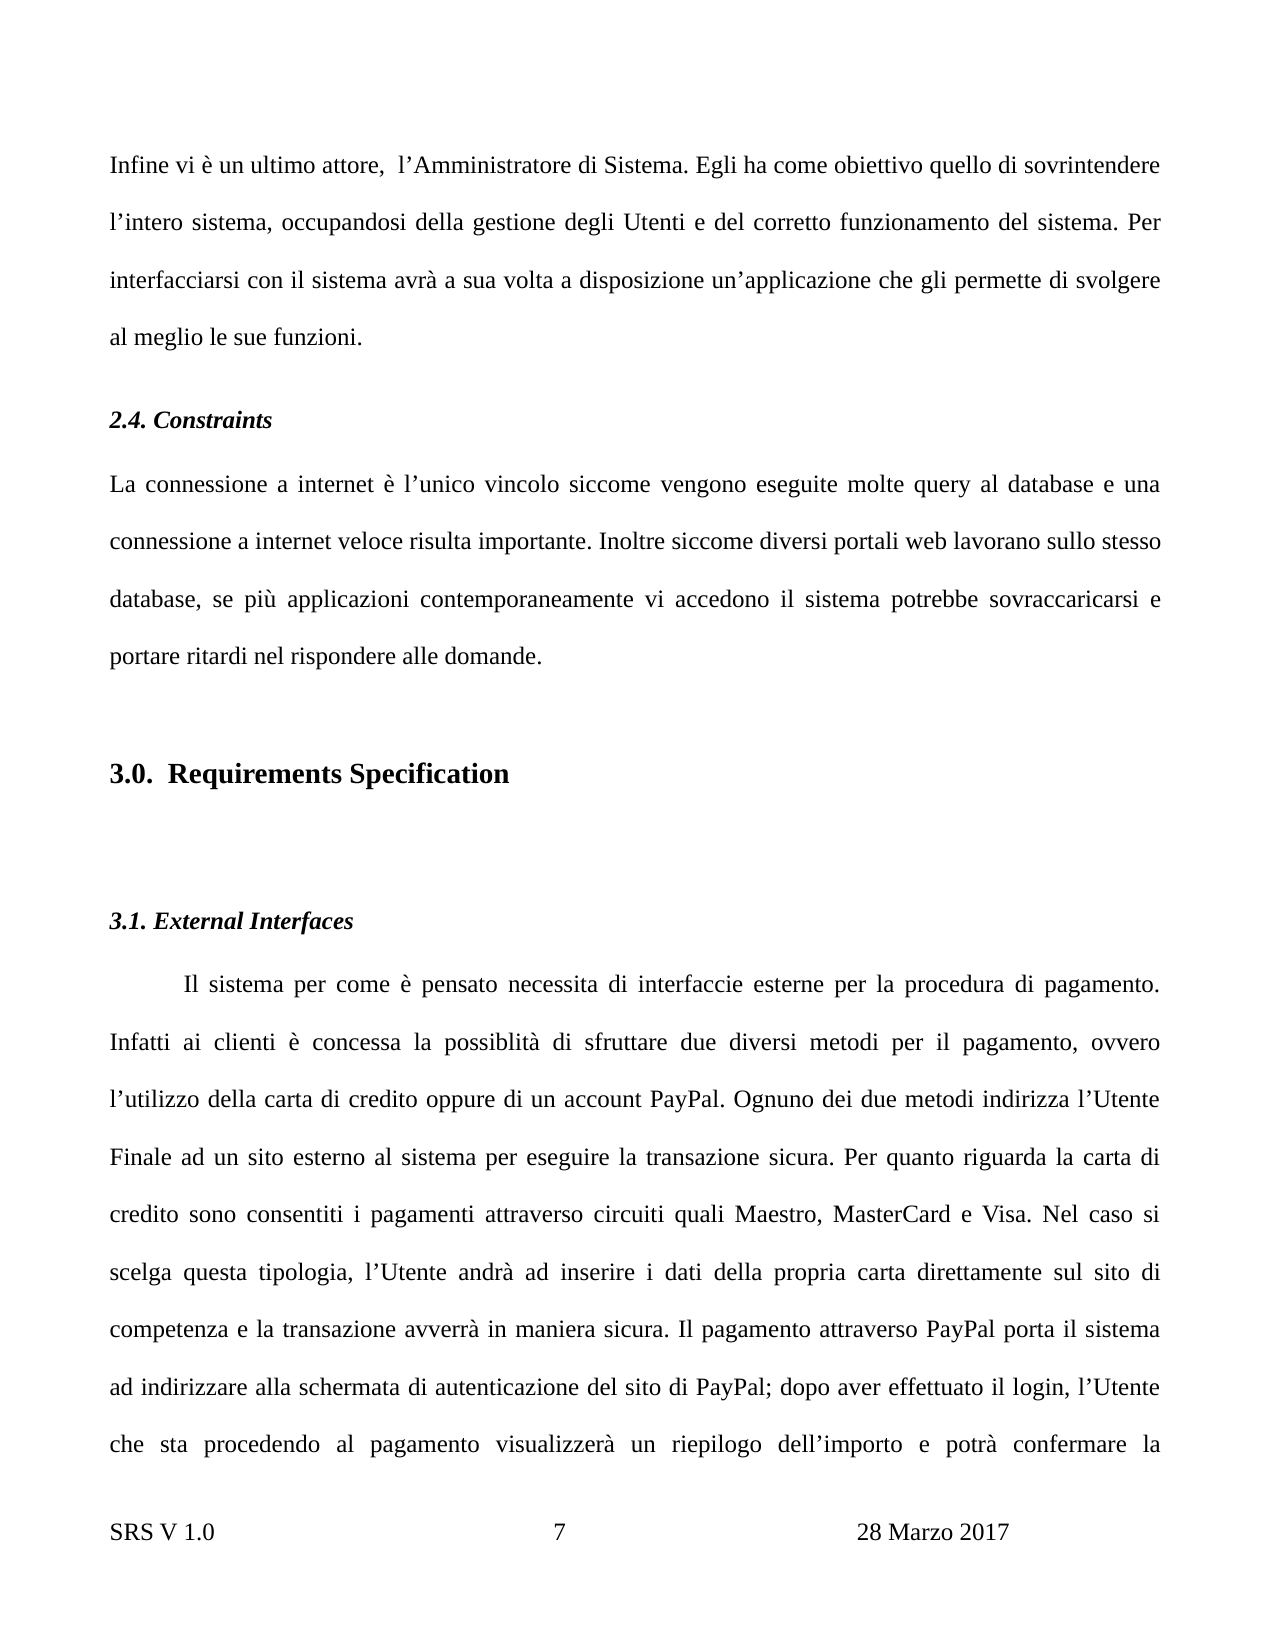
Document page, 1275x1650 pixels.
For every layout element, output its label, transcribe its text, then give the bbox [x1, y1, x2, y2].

text Il sistema per come è pensato necessita di interfaccie esterne per la procedura di pagamento. Infatti ai clienti è concessa la possiblità di sfruttare due diversi metodi per il pagamento, ovvero l’utilizzo della carta di credito oppure di un account PayPal. Ognuno dei due metodi indirizza l’Utente Finale ad un sito esterno al sistema per eseguire la transazione sicura. Per quanto riguarda la carta di credito sono consentiti i pagamenti attraverso circuiti quali Maestro, MasterCard e Visa. Nel caso si scelga questa tipologia, l’Utente andrà ad inserire i dati della propria carta direttamente sul sito di competenza e la transazione avverrà in maniera sicura. Il pagamento attraverso PayPal porta il sistema ad indirizzare alla schermata di autenticazione del sito di PayPal; dopo aver effettuato il login, l’Utente che sta procedendo al pagamento visualizzerà un riepilogo dell’importo e potrà confermare la [109, 969, 1162, 1458]
subtitle 3.1. External Interfaces [109, 906, 1162, 934]
subtitle 2.4. Constraints [109, 405, 1162, 434]
subtitle 3.0. Requirements Specification [109, 756, 1162, 790]
text La connessione a internet è l’unico vincolo siccome vengono eseguite molte query al database e una connessione a internet veloce risulta importante. Inoltre siccome diversi portali web lavorano sullo stesso database, se più applicazioni contemporaneamente vi accedono il sistema potrebbe sovraccaricarsi e portare ritardi nel rispondere alle domande. [109, 469, 1162, 670]
text Infine vi è un ultimo attore, l’Amministratore di Sistema. Egli ha come obiettivo quello di sovrintendere l’intero sistema, occupandosi della gestione degli Utenti e del corretto funzionamento del sistema. Per interfacciarsi con il sistema avrà a sua volta a disposizione un’applicazione che gli permette di svolgere al meglio le sue funzioni. [109, 150, 1162, 351]
